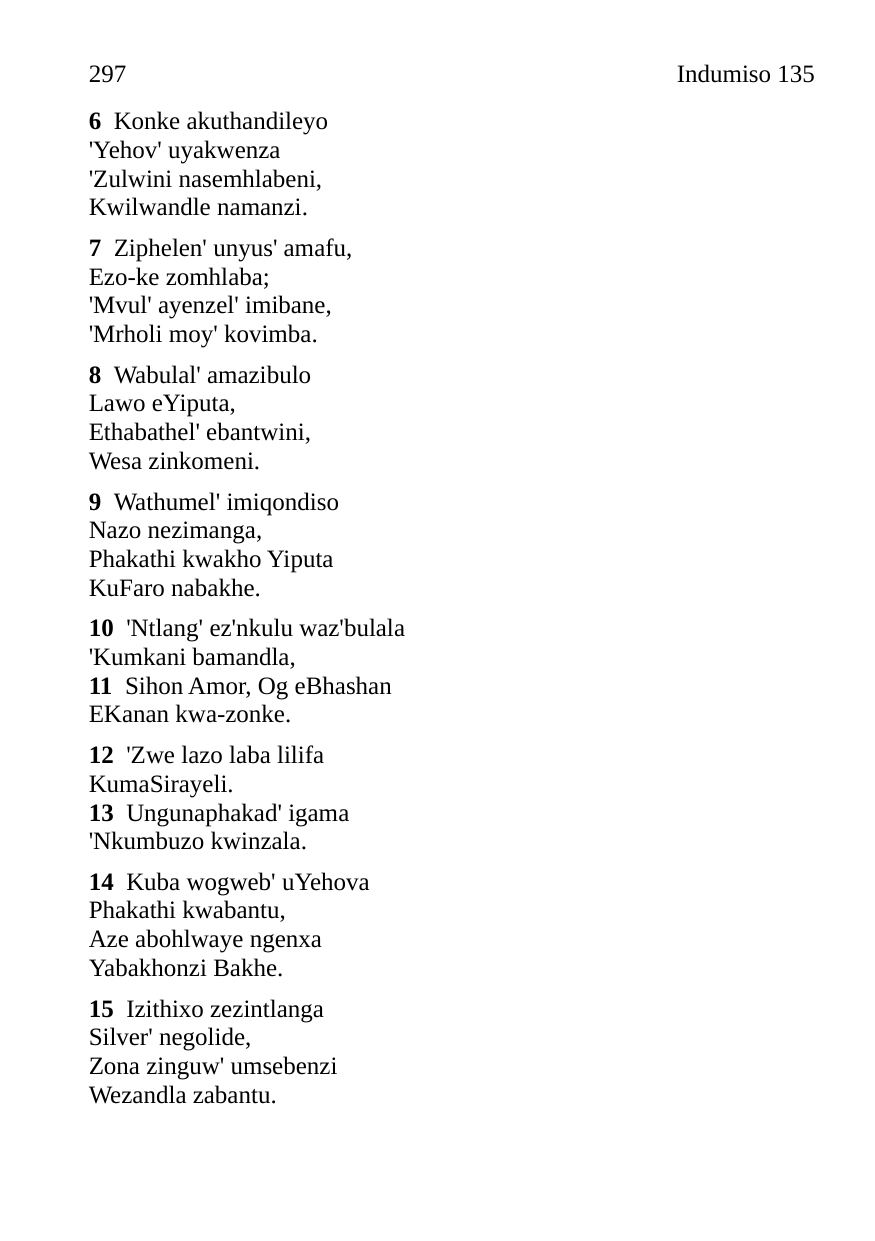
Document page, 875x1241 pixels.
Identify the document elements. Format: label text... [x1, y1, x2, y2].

text 'Mvul' ayenzel' imibane, [88, 291, 815, 319]
text KuFaro nabakhe. [88, 573, 815, 602]
text Wezandla zabantu. [88, 1080, 815, 1109]
text 7 Ziphelen' unyus' amafu, [88, 233, 815, 262]
text 'Zulwini nasemhlabeni, [88, 164, 815, 192]
text Kwilwandle namanzi. [88, 192, 815, 221]
text 'Yehov' uyakwenza [88, 135, 815, 164]
text 'Nkumbuzo kwinzala. [88, 826, 815, 855]
text 10 'Ntlang' ez'nkulu waz'bulala [88, 613, 815, 642]
text 'Mrholi moy' kovimba. [88, 319, 815, 348]
text 14 Kuba wogweb' uYehova [88, 867, 815, 896]
text 'Kumkani bamandla, [88, 642, 815, 671]
text Nazo nezimanga, [88, 515, 815, 544]
text Ethabathel' ebantwini, [88, 417, 815, 446]
text Phakathi kwabantu, [88, 896, 815, 924]
text 11 Sihon Amor, Og eBhashan [88, 671, 815, 699]
text Yabakhonzi Bakhe. [88, 953, 815, 982]
text KumaSirayeli. [88, 769, 815, 798]
text Lawo eYiputa, [88, 388, 815, 417]
text Phakathi kwakho Yiputa [88, 544, 815, 573]
text Silver' negolide, [88, 1022, 815, 1051]
text 9 Wathumel' imiqondiso [88, 487, 815, 515]
text 8 Wabulal' amazibulo [88, 360, 815, 388]
text Zona zinguw' umsebenzi [88, 1051, 815, 1080]
text Wesa zinkomeni. [88, 446, 815, 475]
text EKanan kwa-zonke. [88, 699, 815, 728]
text 13 Ungunaphakad' igama [88, 798, 815, 826]
text Ezo-ke zomhlaba; [88, 262, 815, 291]
text Aze abohlwaye ngenxa [88, 924, 815, 953]
text 15 Izithixo zezintlanga [88, 994, 815, 1022]
text 12 'Zwe lazo laba lilifa [88, 740, 815, 769]
text 6 Konke akuthandileyo [88, 106, 815, 135]
